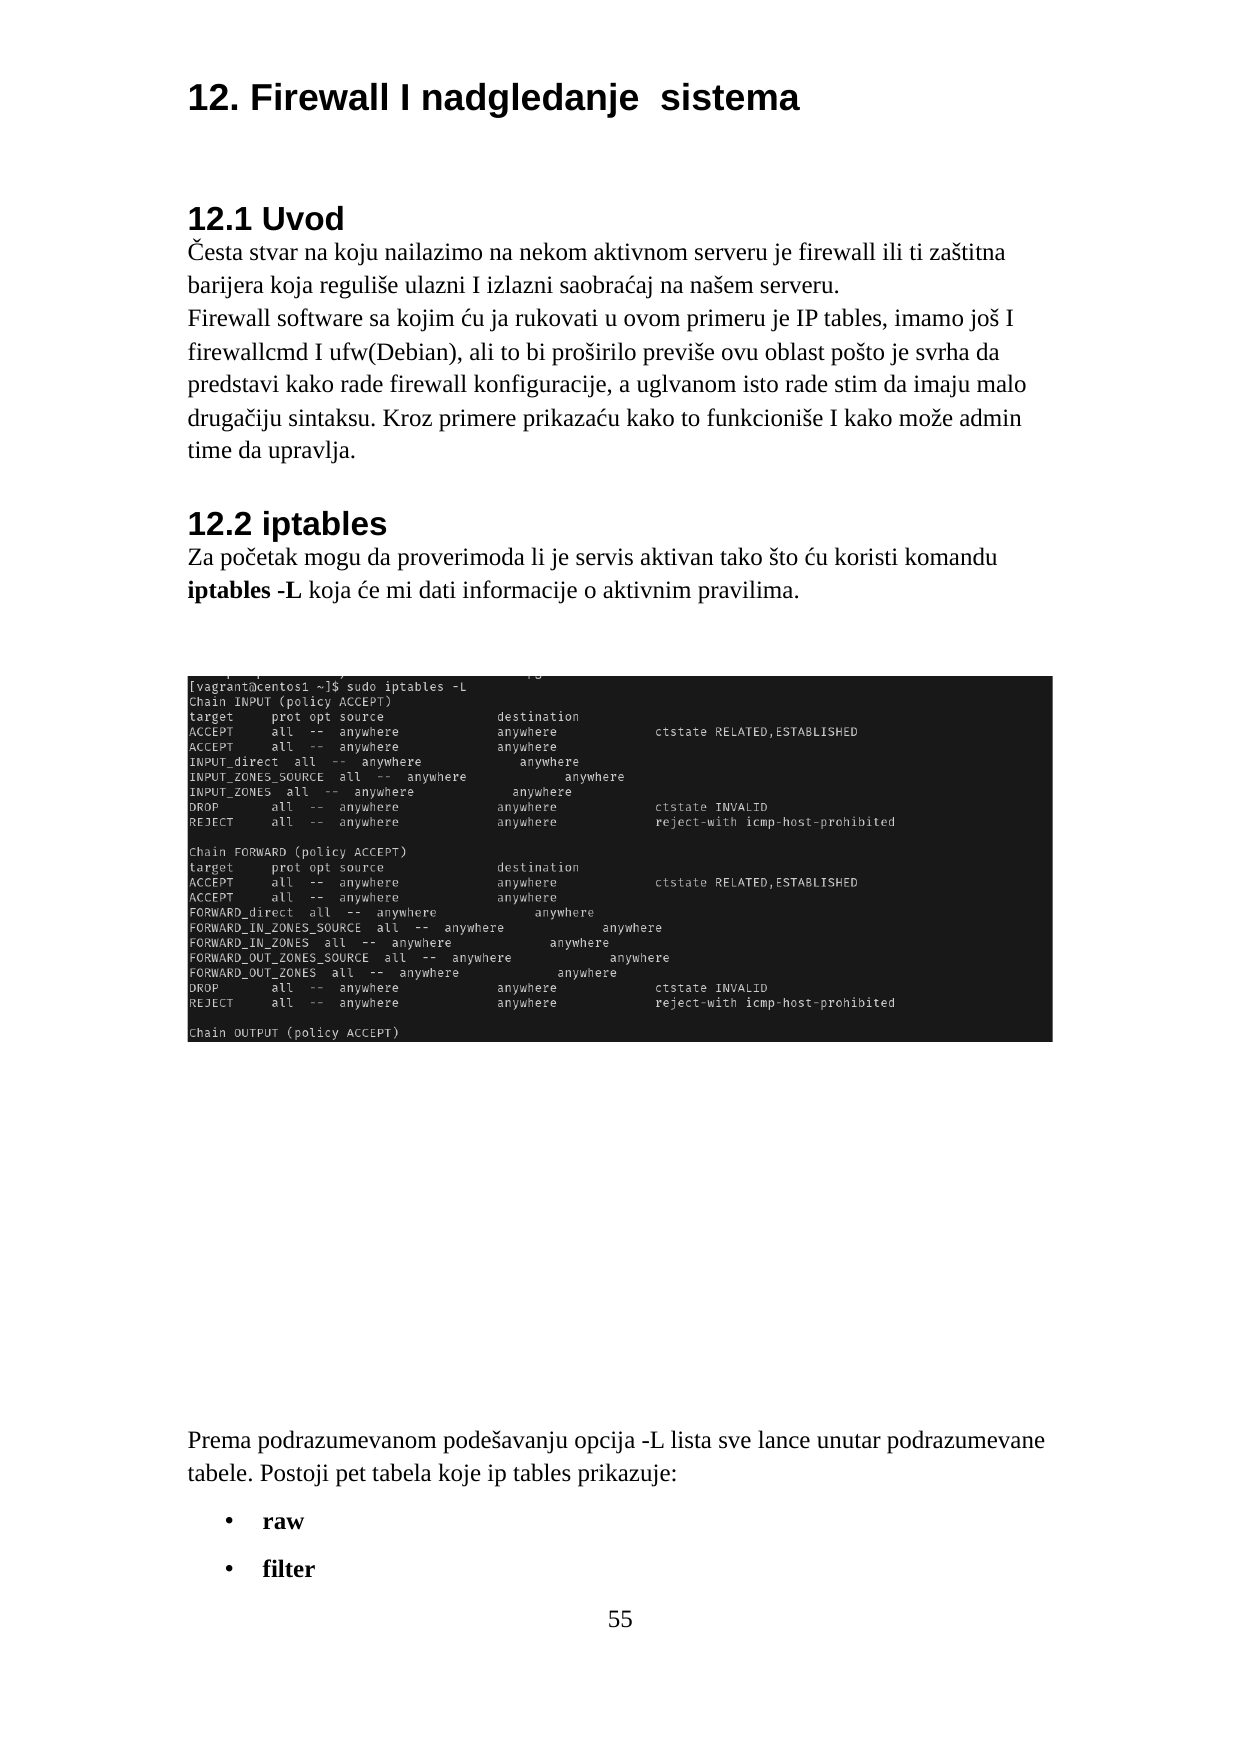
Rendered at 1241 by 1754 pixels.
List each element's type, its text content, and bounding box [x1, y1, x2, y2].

text [187, 623, 1053, 676]
list raw [225, 1506, 1053, 1535]
text Prema podrazumevanom podešavanju opcija -L lista sve lance unutar podrazumevane tabele. Postoji pet tabela koje ip tables prikazuje: [187, 1042, 1053, 1487]
subtitle 12. Firewall I nadgledanje sistema [187, 75, 1053, 118]
subtitle 12.2 iptables [187, 504, 1053, 542]
text Za početak mogu da proverimoda li je servis aktivan tako što ću koristi komandu iptables -L koja će mi dati informacije o aktivnim pravilima. [187, 542, 1053, 604]
list filter [225, 1554, 1053, 1582]
subtitle 12.1 Uvod [187, 199, 1053, 237]
text Česta stvar na koju nailazimo na nekom aktivnom serveru je firewall ili ti zaštitna barijera koja reguliše ulazni I izlazni saobraćaj na našem serveru. Firewall software sa kojim ću ja rukovati u ovom primeru je IP tables, imamo još I firewallcmd I ufw(Debian), ali to bi proširilo previše ovu oblast pošto je svrha da predstavi kako rade firewall konfiguracije, a uglvanom isto rade stim da imaju malo drugačiju sintaksu. Kroz primere prikazaću kako to funkcioniše I kako može admin time da upravlja. [187, 237, 1053, 464]
